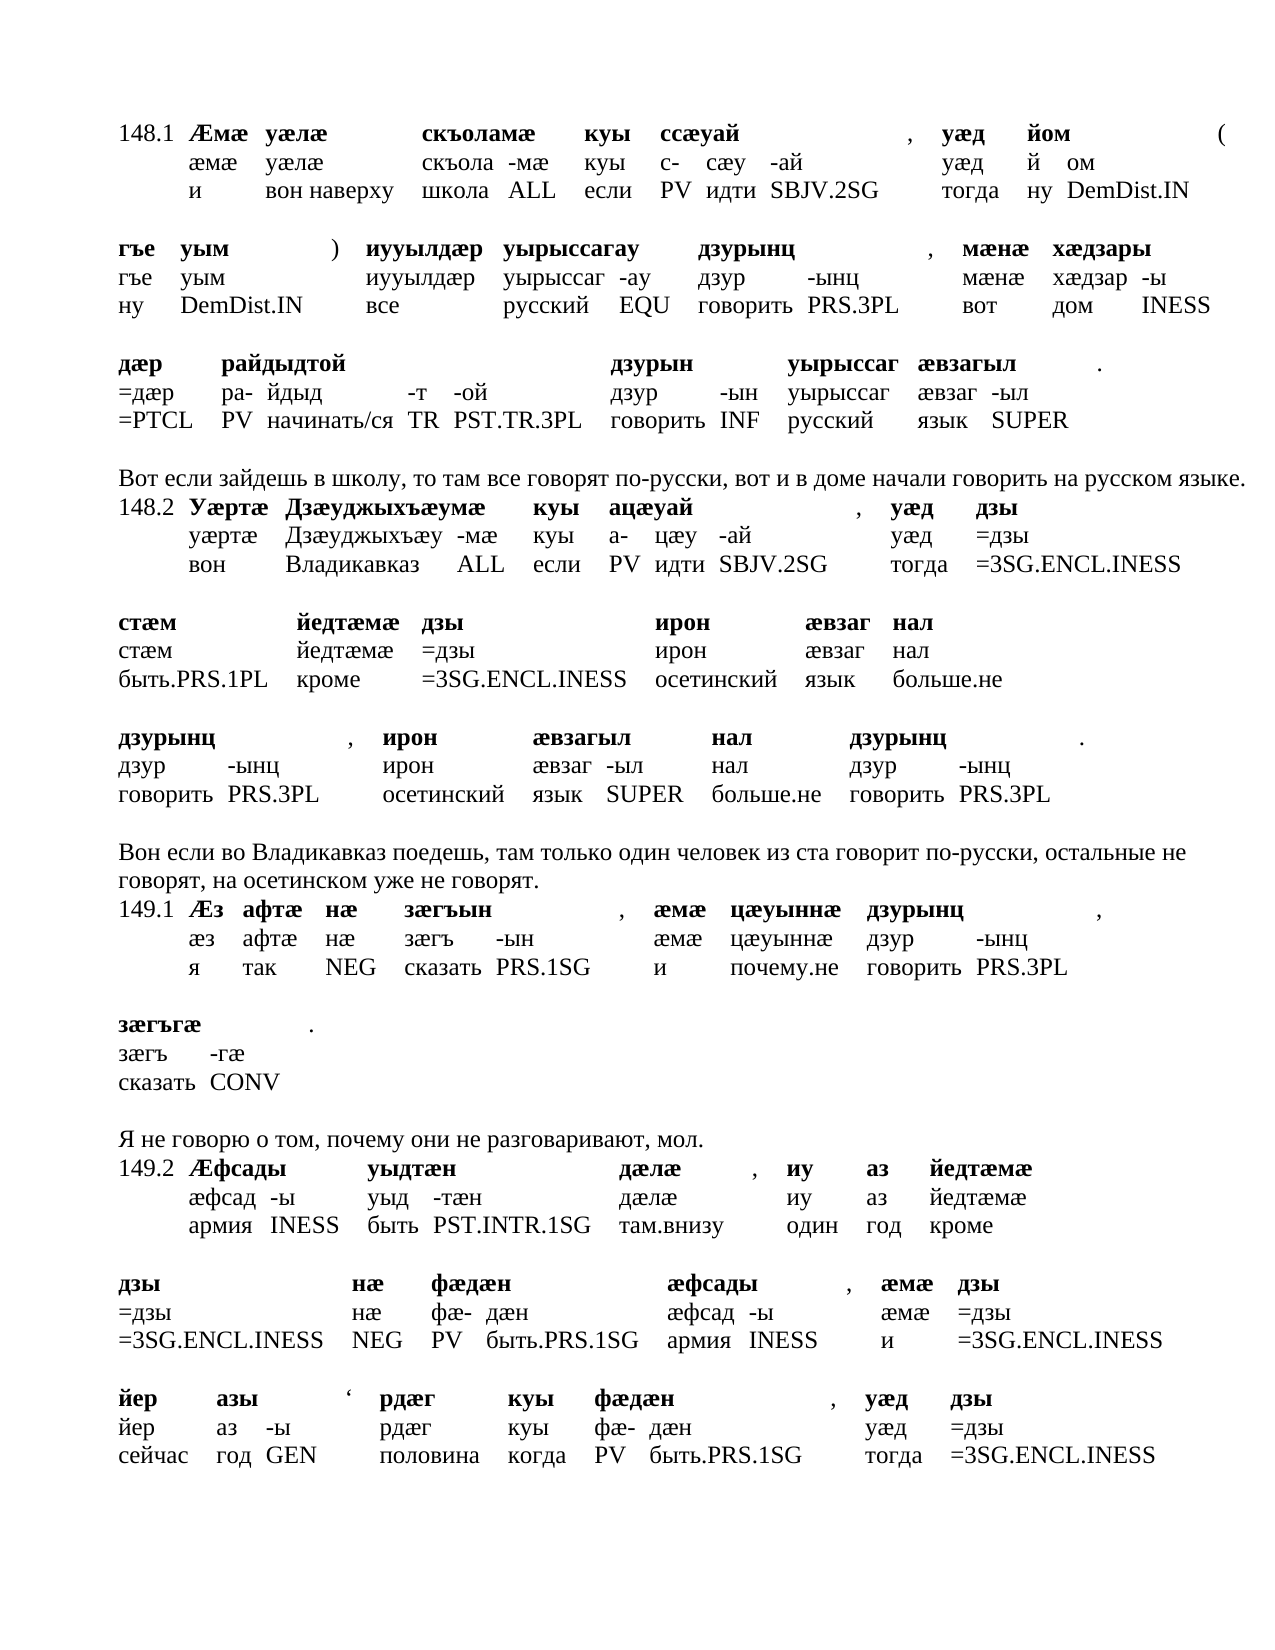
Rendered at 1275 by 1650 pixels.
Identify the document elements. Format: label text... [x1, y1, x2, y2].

text æвзагыл [917, 348, 1083, 377]
text и [653, 952, 703, 981]
text -ын [719, 377, 760, 406]
text -ынц [807, 262, 899, 291]
text йер [118, 1412, 188, 1441]
text а- [609, 521, 641, 549]
text быть.PRS.1PL [118, 664, 269, 693]
text уæд [942, 147, 999, 176]
text PRS.3PL [227, 779, 320, 808]
text фæдæн [594, 1383, 816, 1412]
text и [881, 1326, 930, 1354]
text уæлæ [265, 118, 408, 147]
text =PTCL [118, 406, 193, 434]
text куы [584, 118, 646, 147]
text фæ- [594, 1412, 635, 1441]
text нал [892, 607, 1017, 636]
text куы [584, 147, 632, 176]
text цæу [654, 521, 705, 549]
text æмæ [653, 894, 716, 923]
text нæ [352, 1268, 417, 1297]
text уым [180, 262, 303, 291]
text æвзаг [805, 636, 865, 664]
text уæлæ [265, 147, 394, 176]
text быть.PRS.1SG [486, 1326, 639, 1354]
text -ай [719, 521, 828, 549]
text æмæ [881, 1297, 930, 1326]
text когда [508, 1441, 566, 1469]
text æвзаг [917, 377, 977, 406]
text æфсад [667, 1297, 735, 1326]
text куы [533, 521, 581, 549]
text быть.PRS.1SG [649, 1441, 803, 1469]
text PV [431, 1326, 472, 1354]
text язык [805, 664, 865, 693]
text дæлæ [619, 1182, 724, 1211]
text зæгъ [404, 923, 482, 952]
text -ынц [958, 751, 1051, 779]
text зæгъ [118, 1038, 196, 1067]
text ALL [508, 176, 557, 204]
text Æмæ [188, 118, 251, 147]
text вон [188, 549, 258, 578]
text =дзы [957, 1297, 1163, 1326]
text азы [216, 1383, 331, 1412]
text уæд [890, 492, 962, 521]
text , [907, 118, 928, 147]
text осетинский [382, 779, 505, 808]
text =дзы [976, 521, 1181, 549]
text =3SG.ENCL.INESS [118, 1326, 324, 1354]
text ну [1027, 176, 1053, 204]
text почему.не [730, 952, 839, 981]
text нал [711, 751, 822, 779]
text осетинский [655, 664, 777, 693]
text -гæ [209, 1038, 281, 1067]
text Владикавказ [285, 549, 443, 578]
text , [846, 1268, 867, 1297]
text INESS [1141, 291, 1211, 319]
text æфсад [188, 1182, 256, 1211]
text -ы [748, 1297, 818, 1326]
text 149.1 [118, 894, 174, 923]
text и [188, 176, 237, 204]
text -ау [619, 262, 670, 291]
text кроме [296, 664, 394, 693]
text æмæ [188, 147, 237, 176]
text скъоламæ [422, 118, 570, 147]
text дзур [849, 751, 945, 779]
text DemDist.IN [1067, 176, 1189, 204]
text =дзы [421, 636, 627, 664]
text там.внизу [619, 1211, 724, 1239]
text ну [118, 291, 152, 319]
text нæ [352, 1297, 403, 1326]
text мæнæ [962, 233, 1038, 262]
text фæдæн [431, 1268, 653, 1297]
text PRS.3PL [807, 291, 899, 319]
text Дзæуджыхъæумæ [285, 492, 519, 521]
text цæуыннæ [730, 894, 853, 923]
text йедтæмæ [296, 636, 394, 664]
text уыдтæн [367, 1153, 605, 1182]
text уырыссаг [787, 377, 890, 406]
text -ой [453, 377, 583, 406]
text рдæг [379, 1412, 480, 1441]
text говорить [610, 406, 706, 434]
text с- [660, 147, 692, 176]
text SUPER [606, 779, 684, 808]
text , [830, 1383, 851, 1412]
text армия [667, 1326, 735, 1354]
text -мæ [508, 147, 557, 176]
text =3SG.ENCL.INESS [950, 1441, 1156, 1469]
text стæм [118, 607, 283, 636]
text INF [719, 406, 760, 434]
text -ы [1141, 262, 1211, 291]
text GEN [266, 1441, 317, 1469]
text дзурынц [118, 722, 334, 751]
text дзур [867, 923, 962, 952]
text дзур [118, 751, 213, 779]
text год [866, 1211, 902, 1239]
text так [242, 952, 297, 981]
text начинать/ся [267, 406, 394, 434]
text ирон [655, 607, 791, 636]
text ссæуай [660, 118, 893, 147]
text . [308, 1009, 329, 1038]
text вот [962, 291, 1024, 319]
text цæуыннæ [730, 923, 839, 952]
text 148.1 [118, 118, 174, 147]
text кроме [929, 1211, 1027, 1239]
text дзур [610, 377, 706, 406]
text армия [188, 1211, 256, 1239]
text CONV [209, 1067, 281, 1096]
text гъе [118, 262, 152, 291]
text æвзаг [805, 607, 879, 636]
text йедтæмæ [296, 607, 408, 636]
text PV [660, 176, 692, 204]
text =3SG.ENCL.INESS [421, 664, 627, 693]
text дзы [421, 607, 641, 636]
text куы [508, 1383, 580, 1412]
text дзы [976, 492, 1195, 521]
text скъола [422, 147, 494, 176]
text сæу [706, 147, 756, 176]
text SUPER [991, 406, 1069, 434]
text Уæртæ [188, 492, 271, 521]
text PV [221, 406, 253, 434]
text зæгъгæ [118, 1009, 294, 1038]
text DemDist.IN [180, 291, 303, 319]
text быть [367, 1211, 419, 1239]
text сейчас [118, 1441, 188, 1469]
text мæнæ [962, 262, 1024, 291]
text ирон [382, 722, 518, 751]
text =дæр [118, 377, 193, 406]
text иууылдæр [366, 262, 475, 291]
text ацæуай [609, 492, 842, 521]
text больше.не [892, 664, 1003, 693]
text больше.не [711, 779, 822, 808]
text дзы [957, 1268, 1177, 1297]
text PV [609, 549, 641, 578]
text уæд [942, 118, 1013, 147]
text нæ [325, 923, 377, 952]
text -ыл [991, 377, 1069, 406]
text половина [379, 1441, 480, 1469]
text йдыд [267, 377, 394, 406]
text æмæ [881, 1268, 944, 1297]
text нæ [325, 894, 390, 923]
text Æфсады [188, 1153, 353, 1182]
text дæлæ [619, 1153, 738, 1182]
text гъе [118, 233, 166, 262]
text если [584, 176, 632, 204]
text EQU [619, 291, 670, 319]
text , [618, 894, 639, 923]
text рдæг [379, 1383, 494, 1412]
text дæн [649, 1412, 803, 1441]
text райдыдтой [221, 348, 597, 377]
text -ынц [227, 751, 320, 779]
text уæртæ [188, 521, 258, 549]
text -ынц [976, 923, 1068, 952]
text дзы [950, 1383, 1170, 1412]
text афтæ [242, 923, 297, 952]
text иу [786, 1182, 838, 1211]
text SBJV.2SG [770, 176, 879, 204]
text æвзаг [532, 751, 592, 779]
text уæд [890, 521, 948, 549]
text ом [1067, 147, 1189, 176]
text говорить [698, 291, 793, 319]
text дзурынц [698, 233, 913, 262]
text . [1078, 722, 1099, 751]
text уырыссагау [503, 233, 684, 262]
text все [366, 291, 475, 319]
text PST.TR.3PL [453, 406, 583, 434]
text уæд [865, 1412, 923, 1441]
text уæд [865, 1383, 936, 1412]
text школа [422, 176, 494, 204]
text INESS [270, 1211, 339, 1239]
text уым [180, 233, 317, 262]
text йом [1027, 118, 1203, 147]
text PRS.1SG [496, 952, 591, 981]
text , [1096, 894, 1117, 923]
text NEG [325, 952, 377, 981]
text =дзы [950, 1412, 1156, 1441]
text æмæ [653, 923, 703, 952]
text -ыл [606, 751, 684, 779]
text тогда [942, 176, 999, 204]
text говорить [867, 952, 962, 981]
text сказать [404, 952, 482, 981]
text аз [866, 1182, 902, 1211]
text , [347, 722, 368, 751]
text дзурынц [867, 894, 1082, 923]
text SBJV.2SG [719, 549, 828, 578]
text вон наверху [265, 176, 394, 204]
text -ын [496, 923, 591, 952]
text хæдзар [1052, 262, 1128, 291]
text -ай [770, 147, 879, 176]
text русский [503, 291, 605, 319]
text один [786, 1211, 838, 1239]
text Вот если зайдешь в школу, то там все говорят по-русски, вот и в доме начали говорить на русском языке. [118, 463, 1249, 492]
text йедтæмæ [929, 1182, 1027, 1211]
text я [188, 952, 215, 981]
text говорить [849, 779, 945, 808]
text Я не говорю о том, почему они не разговаривают, мол. [118, 1124, 1249, 1153]
text зæгъын [404, 894, 605, 923]
text =дзы [118, 1297, 324, 1326]
text æфсады [667, 1268, 832, 1297]
text дзурын [610, 348, 774, 377]
text если [533, 549, 581, 578]
text йедтæмæ [929, 1153, 1041, 1182]
text , [856, 492, 877, 521]
text иу [786, 1153, 852, 1182]
text й [1027, 147, 1053, 176]
text куы [533, 492, 595, 521]
text стæм [118, 636, 269, 664]
text уырыссаг [503, 262, 605, 291]
text йер [118, 1383, 202, 1412]
text идти [654, 549, 705, 578]
text ) [331, 233, 352, 262]
text TR [407, 406, 439, 434]
text дæр [118, 348, 207, 377]
text язык [917, 406, 977, 434]
text . [1096, 348, 1117, 377]
text Вон если во Владикавказ поедешь, там только один человек из ста говорит по-русски, остальные не говорят, на осетинском уже не говорят. [118, 837, 1249, 894]
text æвзагыл [532, 722, 698, 751]
text =3SG.ENCL.INESS [957, 1326, 1163, 1354]
text фæ- [431, 1297, 472, 1326]
text язык [532, 779, 592, 808]
text -т [407, 377, 439, 406]
text ирон [655, 636, 777, 664]
text 149.2 [118, 1153, 174, 1182]
text Æз [188, 894, 229, 923]
text афтæ [242, 894, 311, 923]
text PRS.3PL [976, 952, 1068, 981]
text PRS.3PL [958, 779, 1051, 808]
text ра- [221, 377, 253, 406]
text дзы [118, 1268, 338, 1297]
text , [927, 233, 948, 262]
text нал [711, 722, 836, 751]
text дзур [698, 262, 793, 291]
text 148.2 [118, 492, 174, 521]
text тогда [865, 1441, 923, 1469]
text NEG [352, 1326, 403, 1354]
text уыд [367, 1182, 419, 1211]
text INESS [748, 1326, 818, 1354]
text ( [1217, 118, 1238, 147]
text аз [216, 1412, 252, 1441]
text нал [892, 636, 1003, 664]
text =3SG.ENCL.INESS [976, 549, 1181, 578]
text ‘ [344, 1383, 366, 1412]
text -ы [266, 1412, 317, 1441]
text -мæ [457, 521, 505, 549]
text дзурынц [849, 722, 1065, 751]
text уырыссаг [787, 348, 904, 377]
text год [216, 1441, 252, 1469]
text говорить [118, 779, 213, 808]
text , [752, 1153, 773, 1182]
text -ы [270, 1182, 339, 1211]
text PV [594, 1441, 635, 1469]
text идти [706, 176, 756, 204]
text тогда [890, 549, 948, 578]
text -тæн [433, 1182, 591, 1211]
text дом [1052, 291, 1128, 319]
text Дзæуджыхъæу [285, 521, 443, 549]
text иууылдæр [366, 233, 489, 262]
text ирон [382, 751, 505, 779]
text сказать [118, 1067, 196, 1096]
text аз [866, 1153, 916, 1182]
text куы [508, 1412, 566, 1441]
text æз [188, 923, 215, 952]
text дæн [486, 1297, 639, 1326]
text PST.INTR.1SG [433, 1211, 591, 1239]
text русский [787, 406, 890, 434]
text хæдзары [1052, 233, 1225, 262]
text ALL [457, 549, 505, 578]
